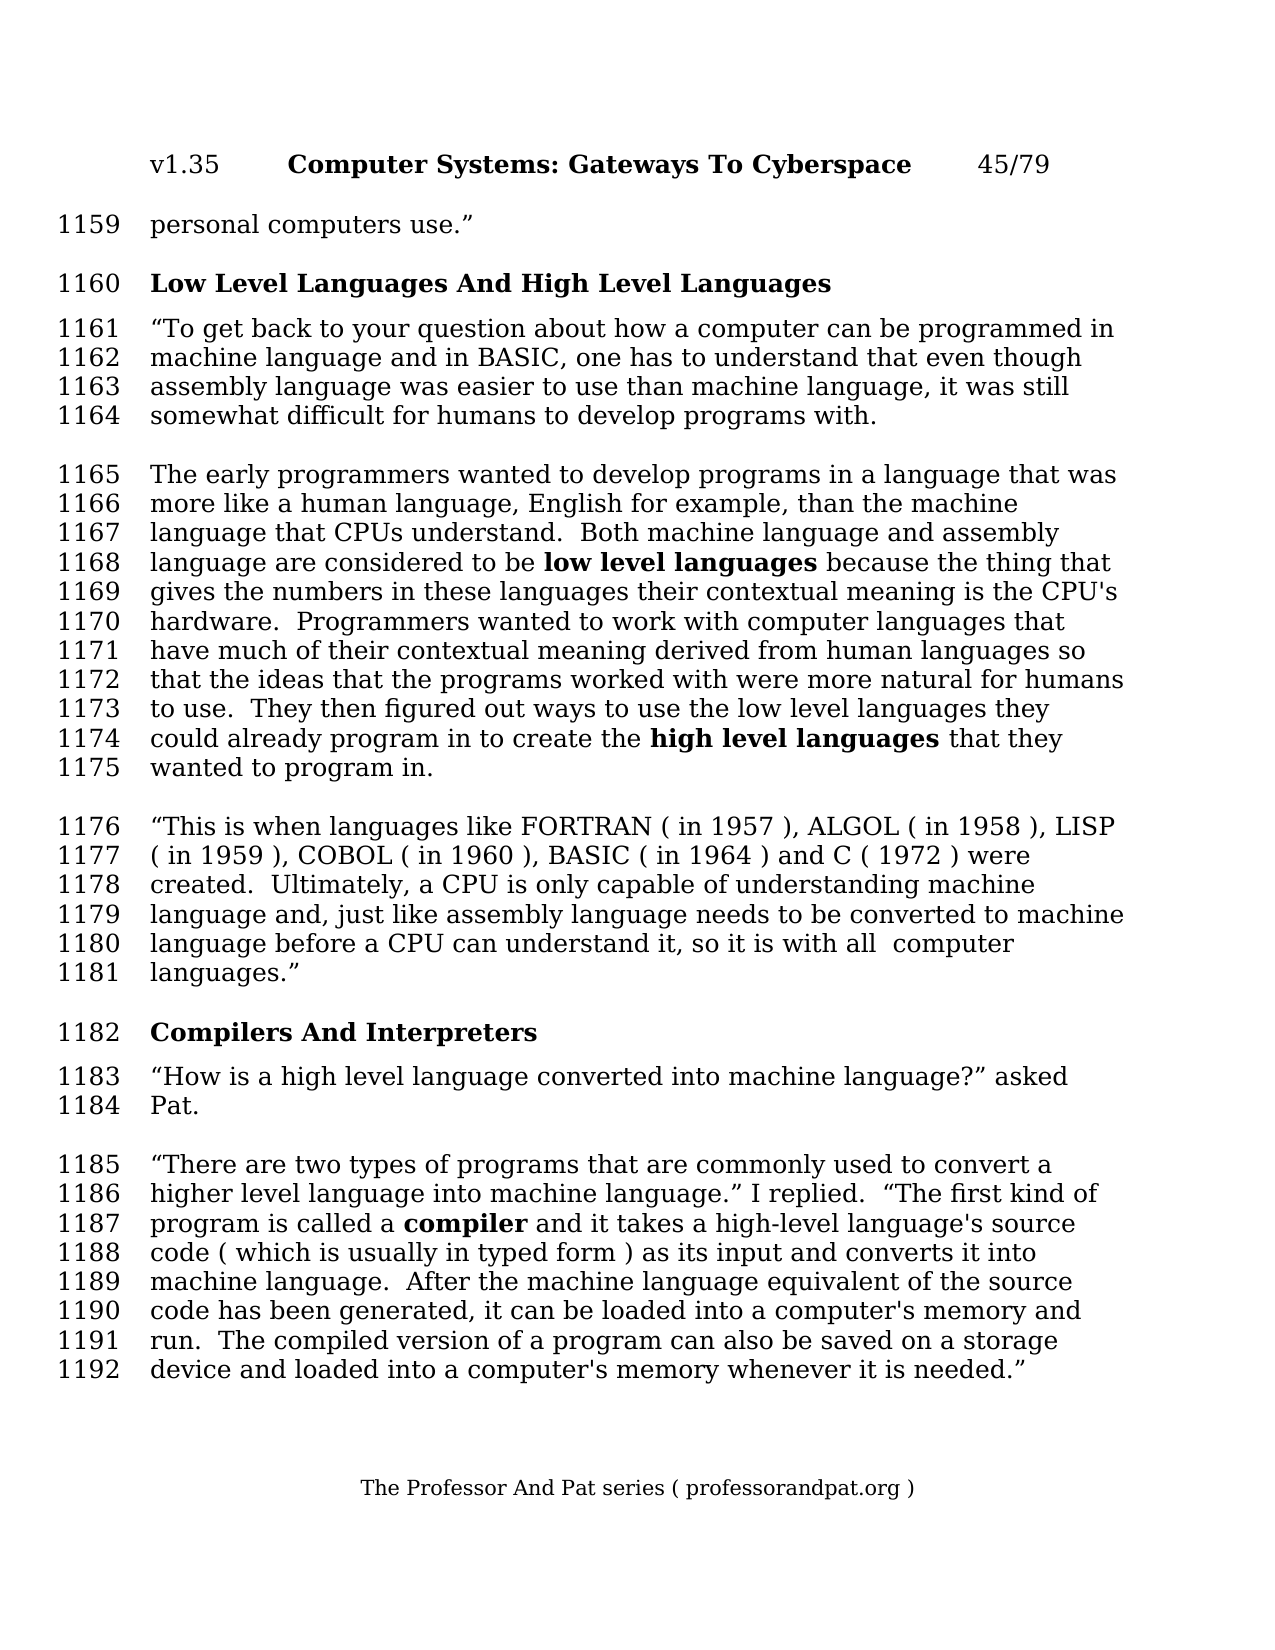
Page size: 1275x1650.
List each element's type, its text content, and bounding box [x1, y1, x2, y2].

text “This is when languages like FORTRAN ( in 1957 ), ALGOL ( in 1958 ), LISP ( in 1959 ), COBOL ( in 1960 ), BASIC ( in 1964 ) and C ( 1972 ) were created. Ultimately, a CPU is only capable of understanding machine language and, just like assembly language needs to be converted to machine language before a CPU can understand it, so it is with all computer languages.” [150, 812, 1125, 988]
subtitle Compilers And Interpreters [150, 1018, 1125, 1047]
text The early programmers wanted to develop programs in a language that was more like a human language, English for example, than the machine language that CPUs understand. Both machine language and assembly language are considered to be low level languages because the thing that gives the numbers in these languages their contextual meaning is the CPU's hardware. Programmers wanted to work with computer languages that have much of their contextual meaning derived from human languages so that the ideas that the programs worked with were more natural for humans to use. They then figured out ways to use the low level languages they could already program in to create the high level languages that they wanted to program in. [150, 460, 1125, 783]
text personal computers use.” [150, 210, 1125, 239]
text “To get back to your question about how a computer can be programmed in machine language and in BASIC, one has to understand that even though assembly language was easier to use than machine language, it was still somewhat difficult for humans to develop programs with. [150, 314, 1125, 431]
subtitle Low Level Languages And High Level Languages [150, 269, 1125, 299]
text “How is a high level language converted into machine language?” asked Pat. [150, 1062, 1125, 1121]
text “There are two types of programs that are commonly used to convert a higher level language into machine language.” I replied. “The first kind of program is called a compiler and it takes a high-level language's source code ( which is usually in typed form ) as its input and converts it into machine language. After the machine language equivalent of the source code has been generated, it can be loaded into a computer's memory and run. The compiled version of a program can also be saved on a storage device and loaded into a computer's memory whenever it is needed.” [150, 1150, 1125, 1384]
